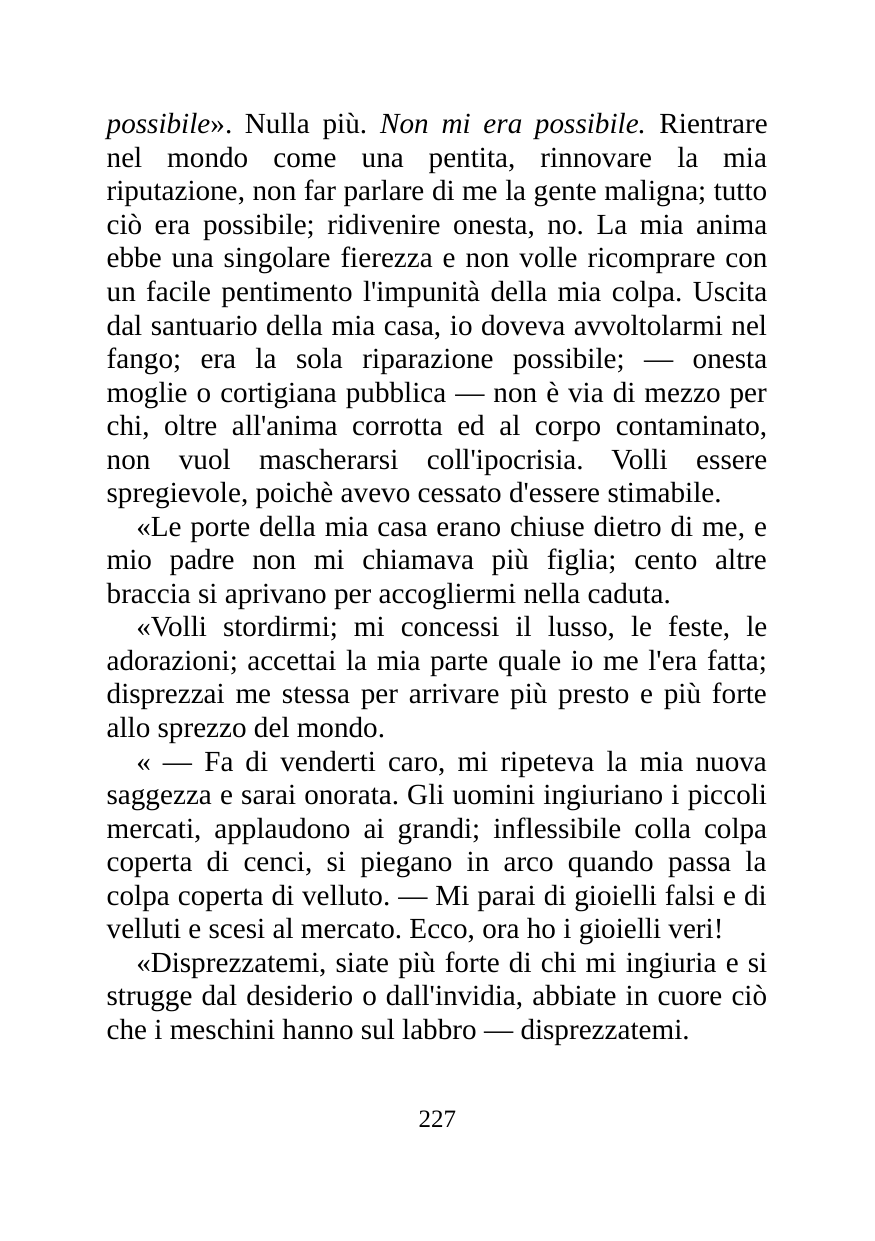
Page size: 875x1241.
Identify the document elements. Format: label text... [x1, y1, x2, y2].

text «Volli stordirmi; mi concessi il lusso, le feste, le adorazioni; accettai la mia parte quale io me l'era fatta; disprezzai me stessa per arrivare più presto e più forte allo sprezzo del mondo. [106, 609, 768, 744]
text «Le porte della mia casa erano chiuse dietro di me, e mio padre non mi chiamava più figlia; cento altre braccia si aprivano per accogliermi nella caduta. [106, 509, 768, 609]
text «Disprezzatemi, siate più forte di chi mi ingiuria e si strugge dal desiderio o dall'invidia, abbiate in cuore ciò che i meschini hanno sul labbro — disprezzatemi. [106, 945, 768, 1046]
text possibile». Nulla più. Non mi era possibile. Rientrare nel mondo come una pentita, rinnovare la mia riputazione, non far parlare di me la gente maligna; tutto ciò era possibile; ridivenire onesta, no. La mia anima ebbe una singolare fierezza e non volle ricomprare con un facile pentimento l'impunità della mia colpa. Uscita dal santuario della mia casa, io doveva avvoltolarmi nel fango; era la sola riparazione possibile; — onesta moglie o cortigiana pubblica — non è via di mezzo per chi, oltre all'anima corrotta ed al corpo contaminato, non vuol mascherarsi coll'ipocrisia. Volli essere spregievole, poichè avevo cessato d'essere stimabile. [106, 106, 768, 509]
text « — Fa di venderti caro, mi ripeteva la mia nuova saggezza e sarai onorata. Gli uomini ingiuriano i piccoli mercati, applaudono ai grandi; inflessibile colla colpa coperta di cenci, si piegano in arco quando passa la colpa coperta di velluto. — Mi parai di gioielli falsi e di velluti e scesi al mercato. Ecco, ora ho i gioielli veri! [106, 744, 768, 945]
